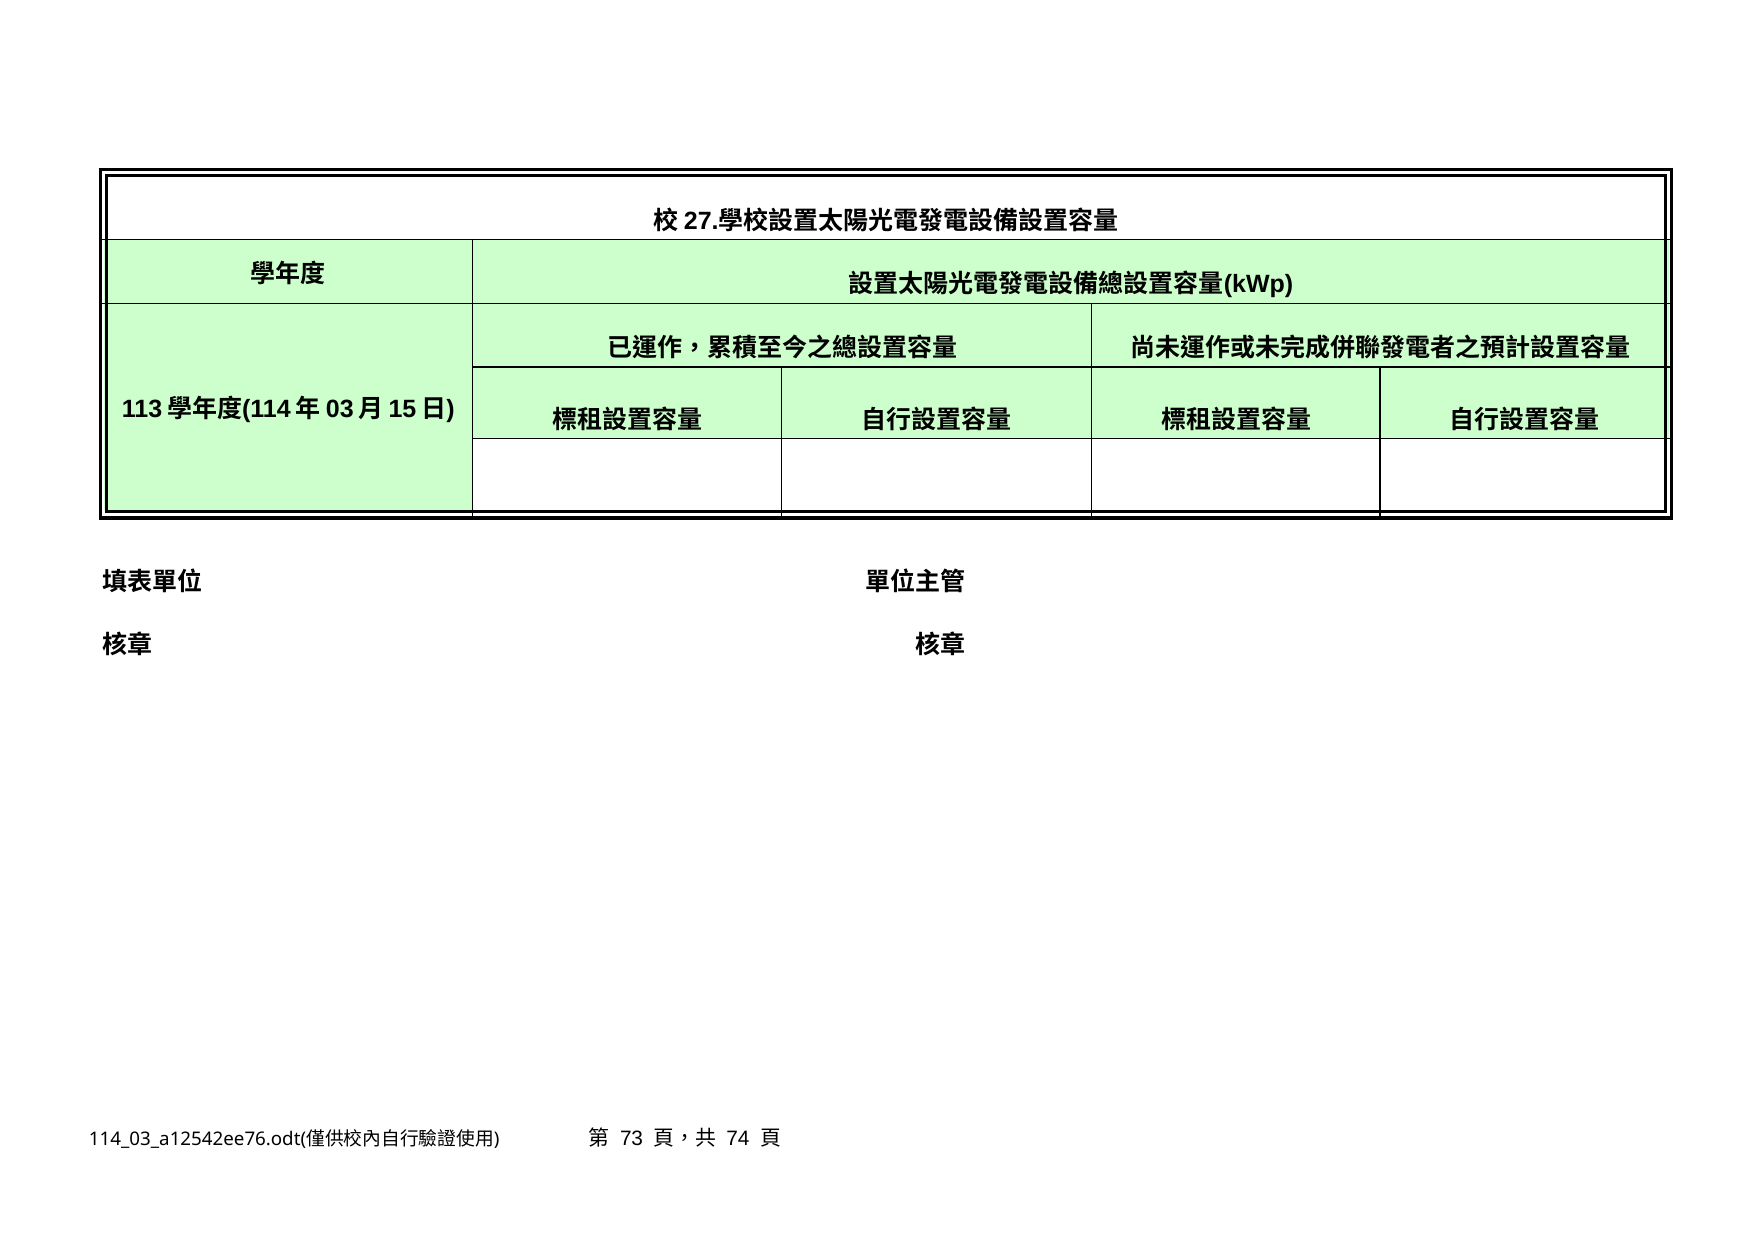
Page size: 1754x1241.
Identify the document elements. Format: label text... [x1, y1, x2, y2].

text 核章 核章 [89, 601, 1665, 663]
table_cell [1092, 439, 1379, 510]
table_cell 設置太陽光電發電設備總設置容量(kWp) [473, 240, 1664, 303]
table_header 校27.學校設置太陽光電發電設備設置容量 [104, 171, 1669, 239]
table_cell 尚未運作或未完成併聯發電者之預計設置容量 [1092, 304, 1664, 366]
table_cell [1381, 439, 1664, 510]
text 填表單位 單位主管 [89, 538, 1665, 601]
table_cell 學年度 [108, 240, 472, 303]
table_cell 標租設置容量 [473, 368, 781, 438]
table_cell 標租設置容量 [1092, 368, 1379, 438]
table_cell 自行設置容量 [782, 368, 1091, 438]
table_cell [473, 439, 781, 510]
table_cell 自行設置容量 [1381, 368, 1664, 438]
table_cell 113學年度(114年03月15日) [108, 304, 472, 510]
table_cell 已運作，累積至今之總設置容量 [473, 304, 1091, 366]
table_cell [782, 439, 1091, 510]
